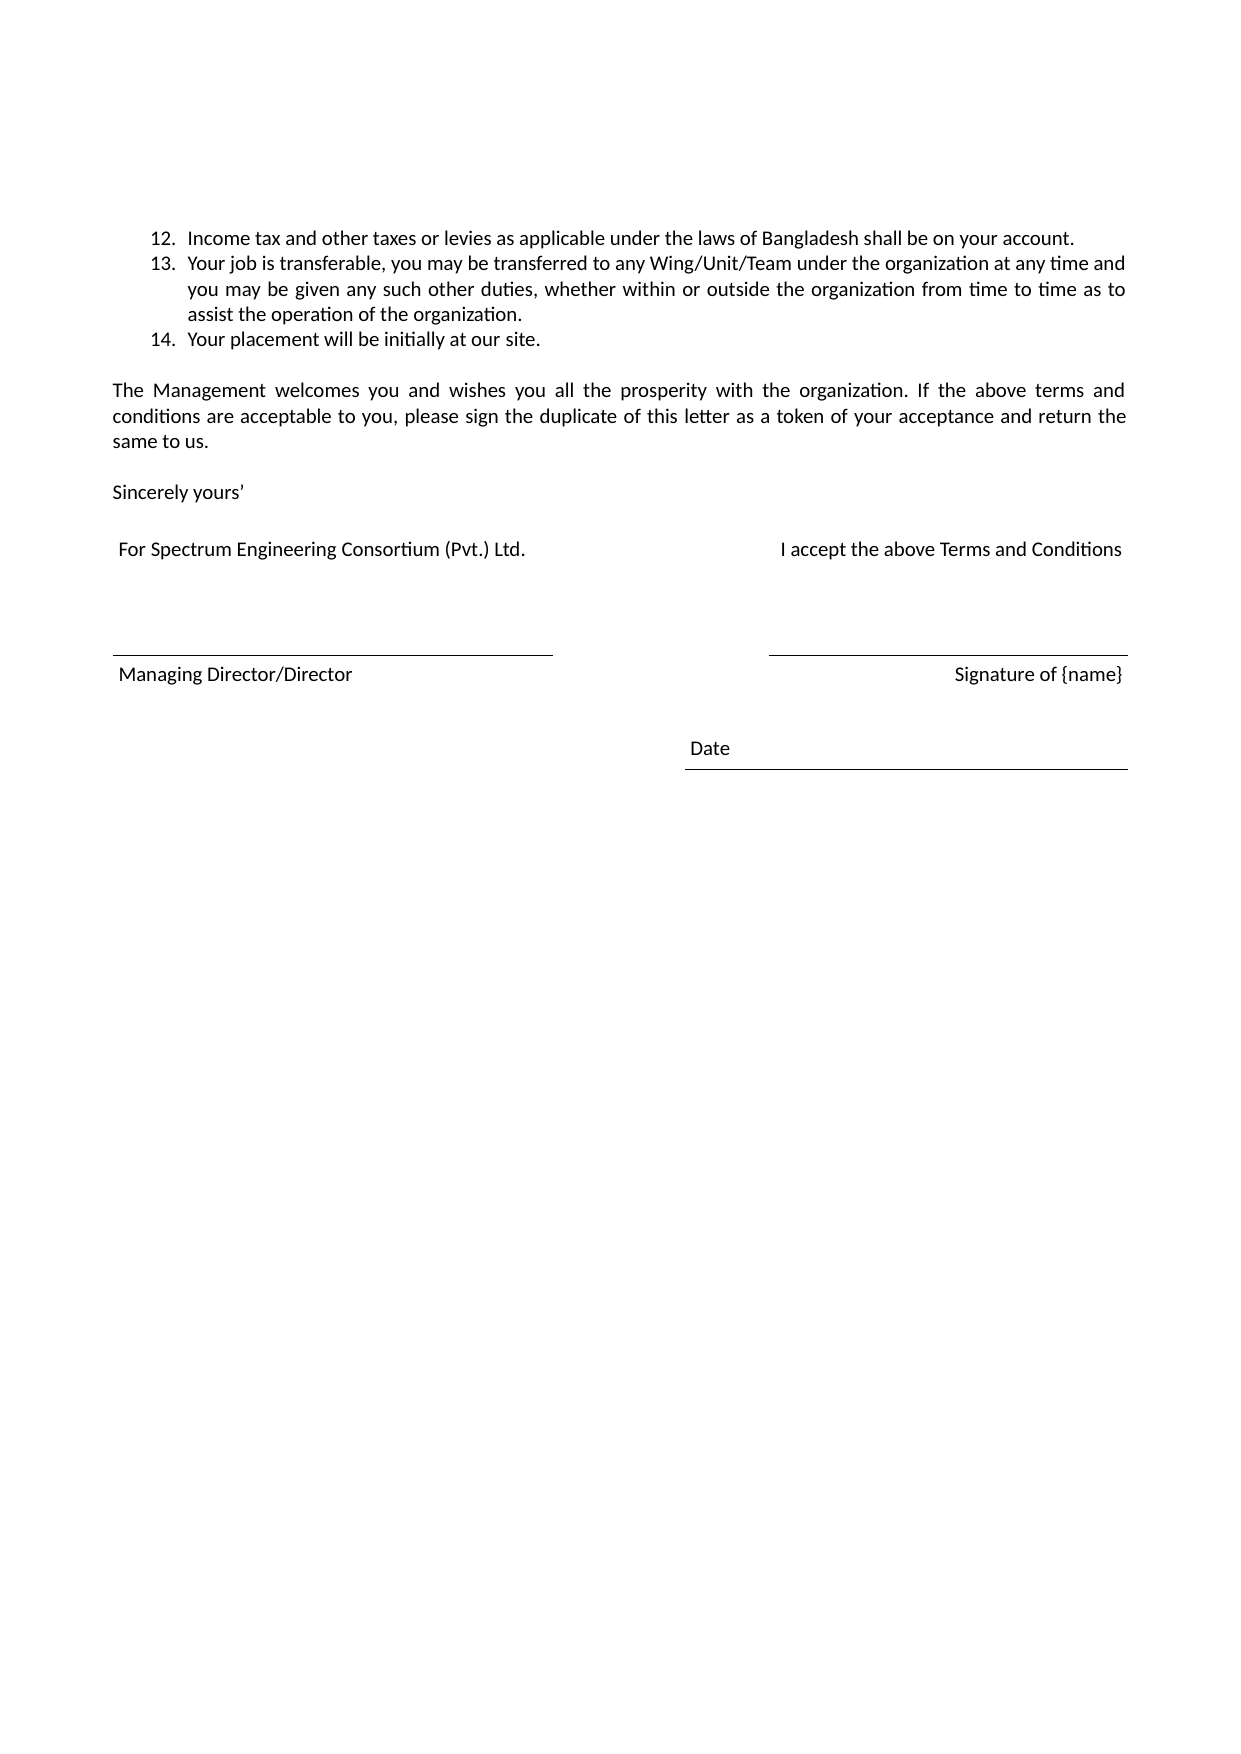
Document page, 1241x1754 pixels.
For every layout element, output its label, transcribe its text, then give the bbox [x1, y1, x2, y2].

table_header For Spectrum Engineering Consortium (Pvt.) Ltd. [113, 530, 684, 567]
text The Management welcomes you and wishes you all the prosperity with the organization. If the above terms and conditions are acceptable to you, please sign the duplicate of this letter as a token of your acceptance and return the same to us. [112, 377, 1128, 454]
table_header I accept the above Terms and Conditions [685, 530, 1128, 567]
table_cell [553, 567, 684, 654]
table_cell Managing Director/Director [113, 655, 684, 769]
table_cell Date [685, 729, 769, 769]
list Your placement will be initially at our site. [150, 327, 1128, 352]
text Sincerely yours’ [112, 479, 1128, 504]
table_cell [769, 729, 1128, 769]
table_cell Signature of {name} [685, 655, 1128, 692]
table_cell [113, 567, 553, 654]
table_cell [769, 567, 1128, 654]
table_cell [685, 693, 1128, 729]
list Your job is transferable, you may be transferred to any Wing/Unit/Team under the organization at any time and you may be given any such other duties, whether within or outside the organization from time to time as to assist the operation of the organization. [150, 250, 1128, 327]
table_cell [685, 567, 769, 654]
list Income tax and other taxes or levies as applicable under the laws of Bangladesh shall be on your account. [150, 225, 1128, 250]
